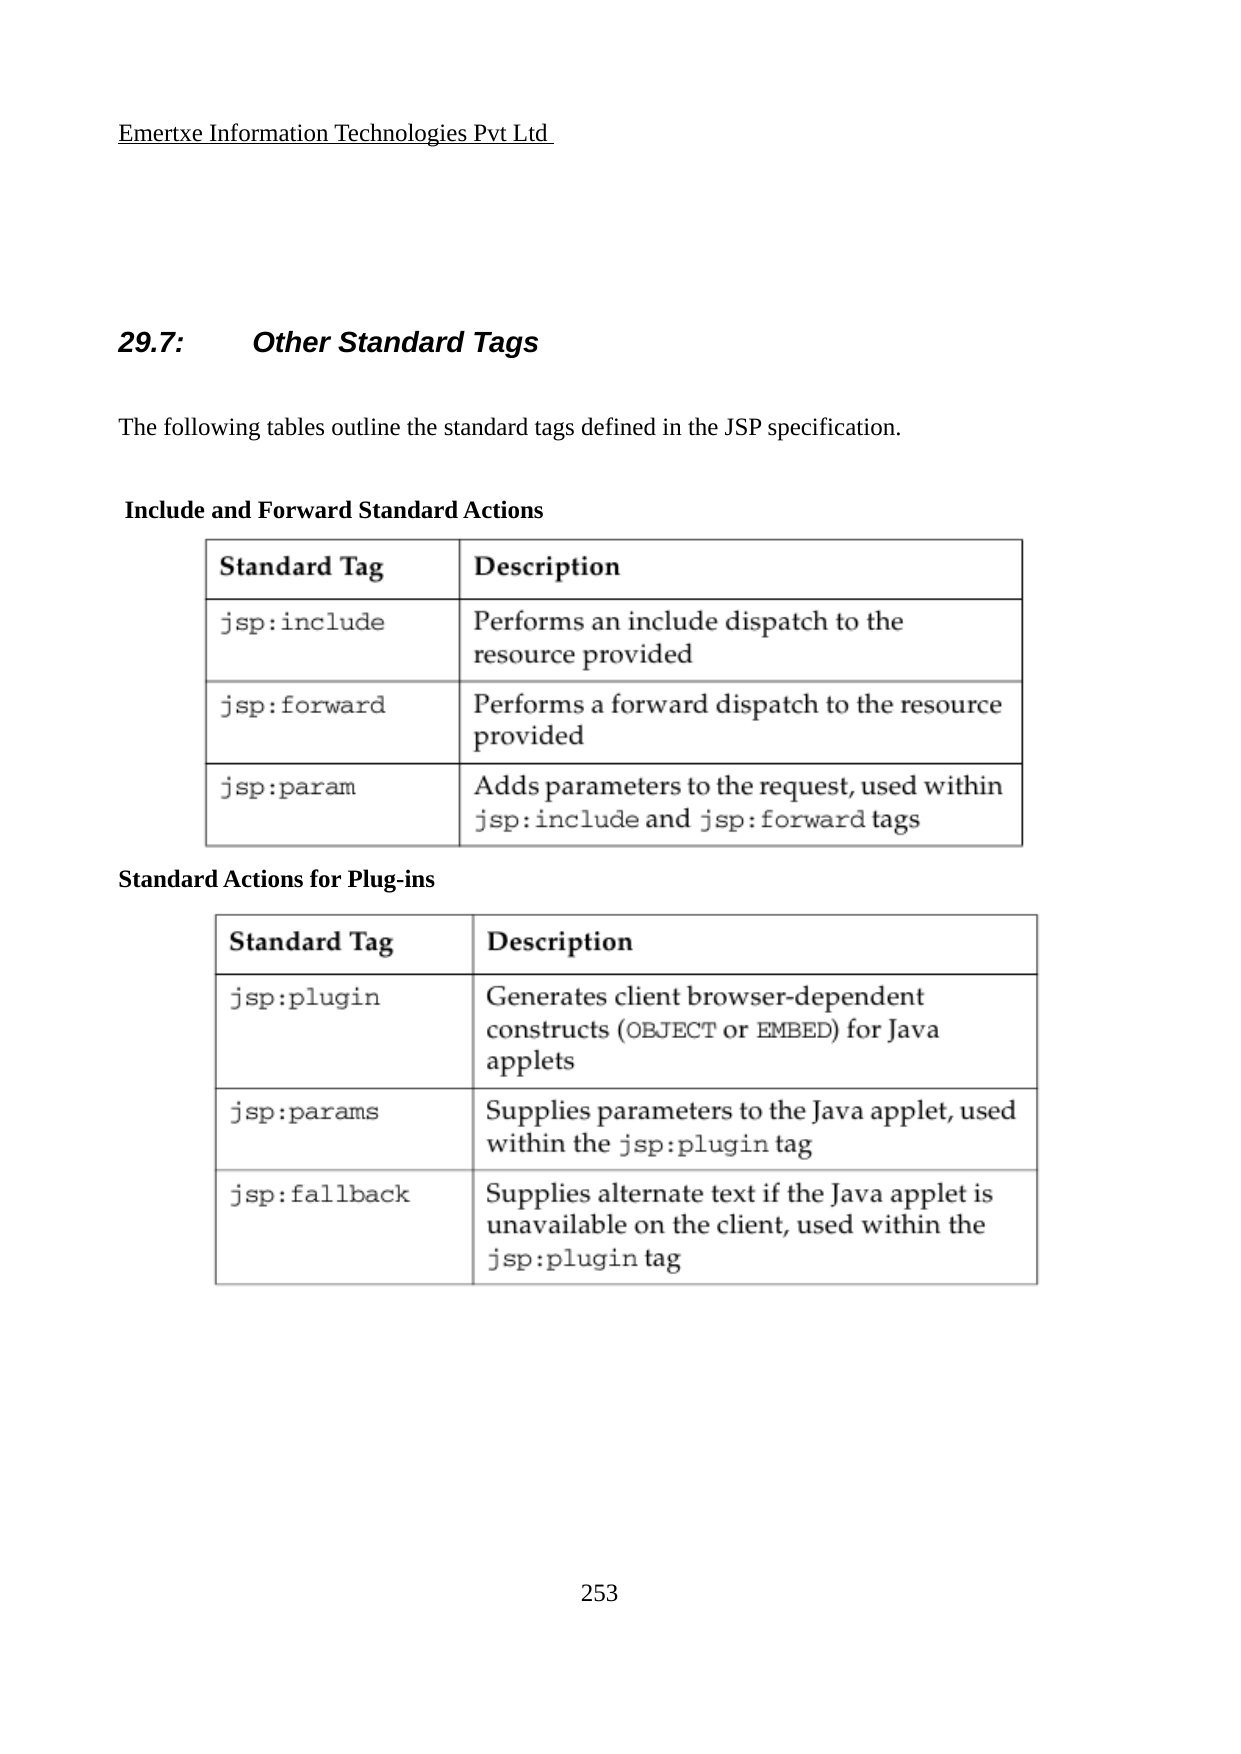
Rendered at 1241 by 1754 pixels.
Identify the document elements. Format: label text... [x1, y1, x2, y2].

subtitle Other Standard Tags [118, 325, 1122, 359]
text Standard Actions for Plug-ins [118, 865, 1122, 893]
text The following tables outline the standard tags defined in the JSP specification. [118, 412, 1122, 441]
picture [201, 536, 1039, 865]
text Include and Forward Standard Actions [118, 495, 1122, 524]
picture [192, 905, 1049, 1310]
